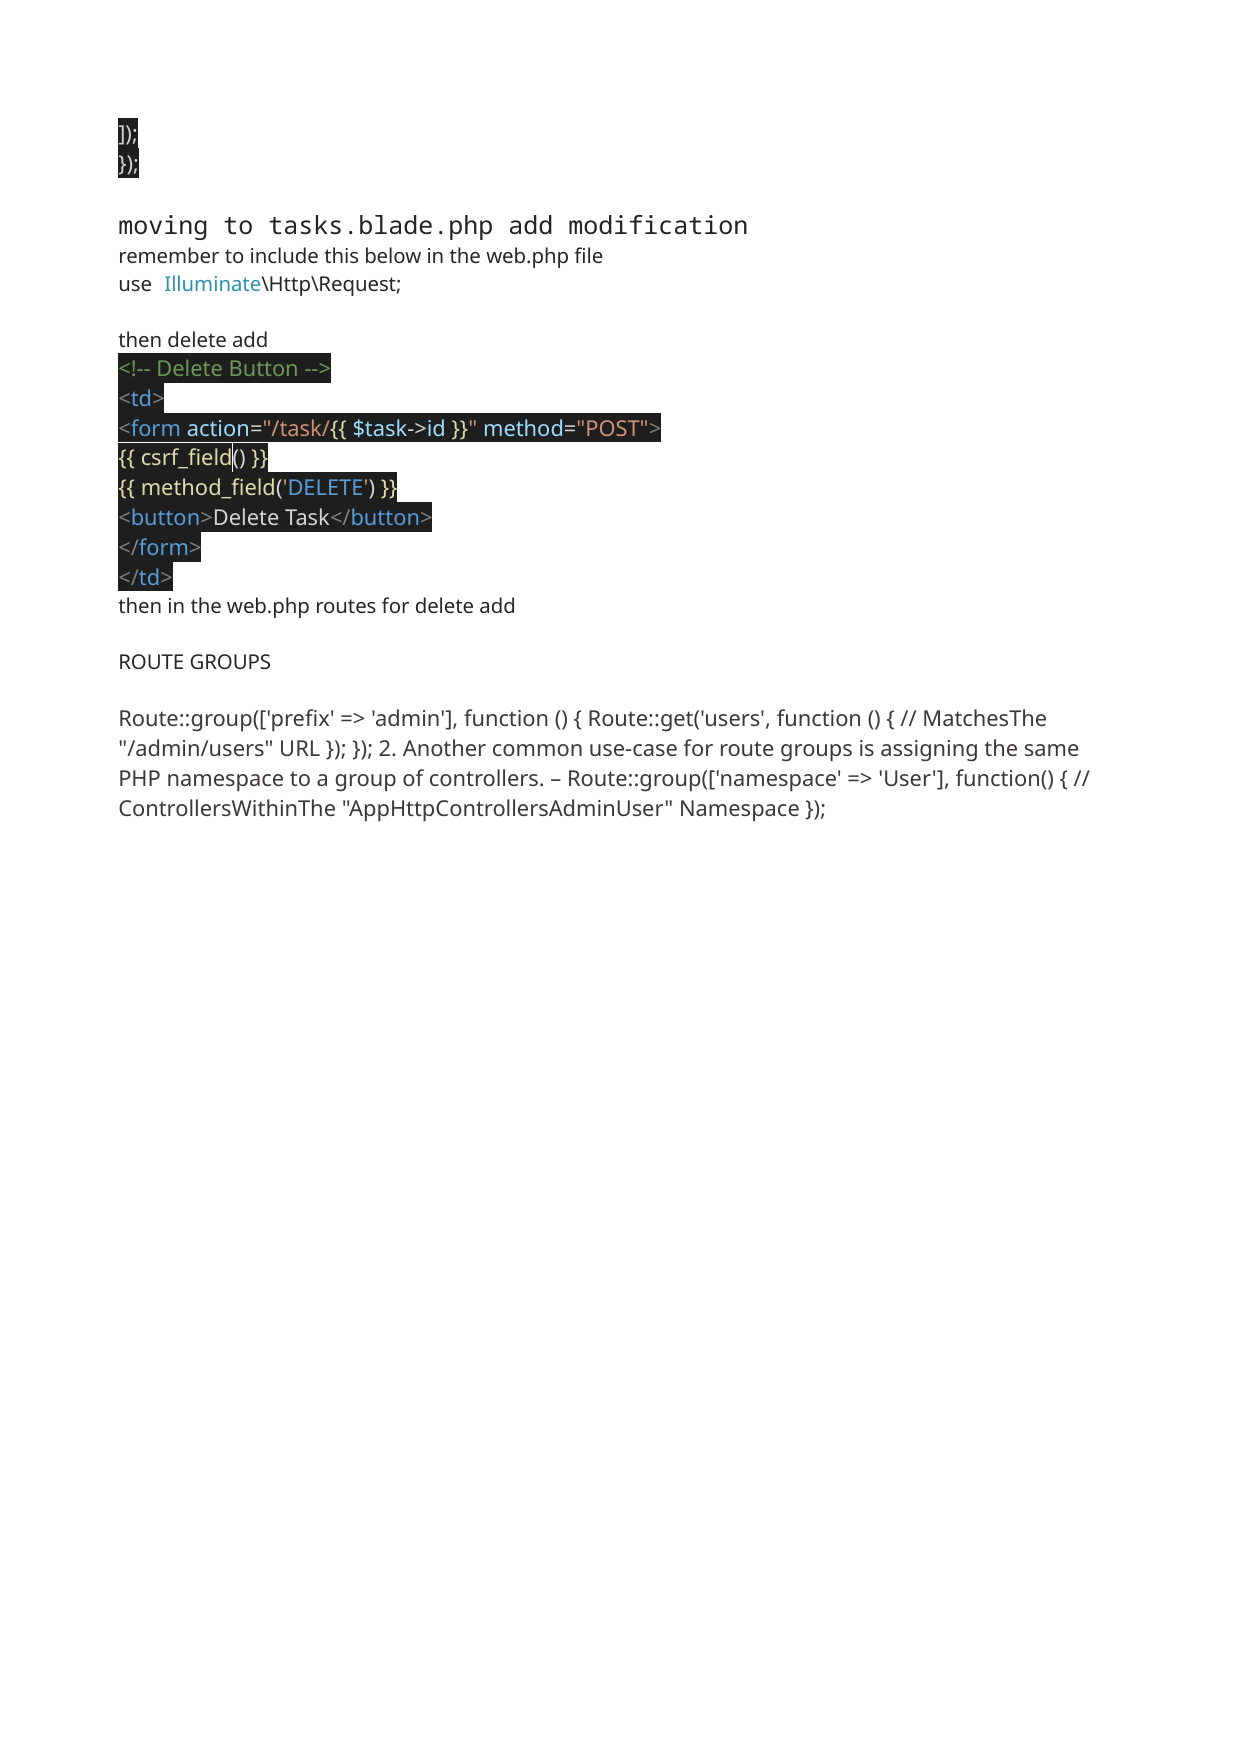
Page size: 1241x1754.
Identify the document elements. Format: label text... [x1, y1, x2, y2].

text moving to tasks.blade.php add modification [118, 207, 1122, 242]
text then delete add [118, 325, 1122, 353]
text <td> [118, 383, 1122, 413]
text Route::group(['prefix' => 'admin'], function () { Route::get('users', function () { // MatchesThe "/admin/users" URL }); }); 2. Another common use-case for route groups is assigning the same PHP namespace to a group of controllers. – Route::group(['namespace' => 'User'], function() { // ControllersWithinThe "AppHttpControllersAdminUser" Namespace }); [118, 703, 1122, 823]
text {{ method_field('DELETE') }} [118, 472, 1122, 502]
text <!-- Delete Button --> [118, 353, 1122, 383]
text {{ csrf_field() }} [118, 442, 1122, 472]
text </td> [118, 562, 1122, 591]
text ROUTE GROUPS [118, 647, 1122, 675]
text use Illuminate\Http\Request; [118, 269, 1122, 297]
text remember to include this below in the web.php file [118, 242, 1122, 269]
text </form> [118, 532, 1122, 562]
text then in the web.php routes for delete add [118, 591, 1122, 619]
text }); [118, 148, 1122, 178]
text <form action="/task/{{ $task->id }}" method="POST"> [118, 413, 1122, 442]
text ]); [118, 118, 1122, 148]
text <button>Delete Task</button> [118, 502, 1122, 532]
